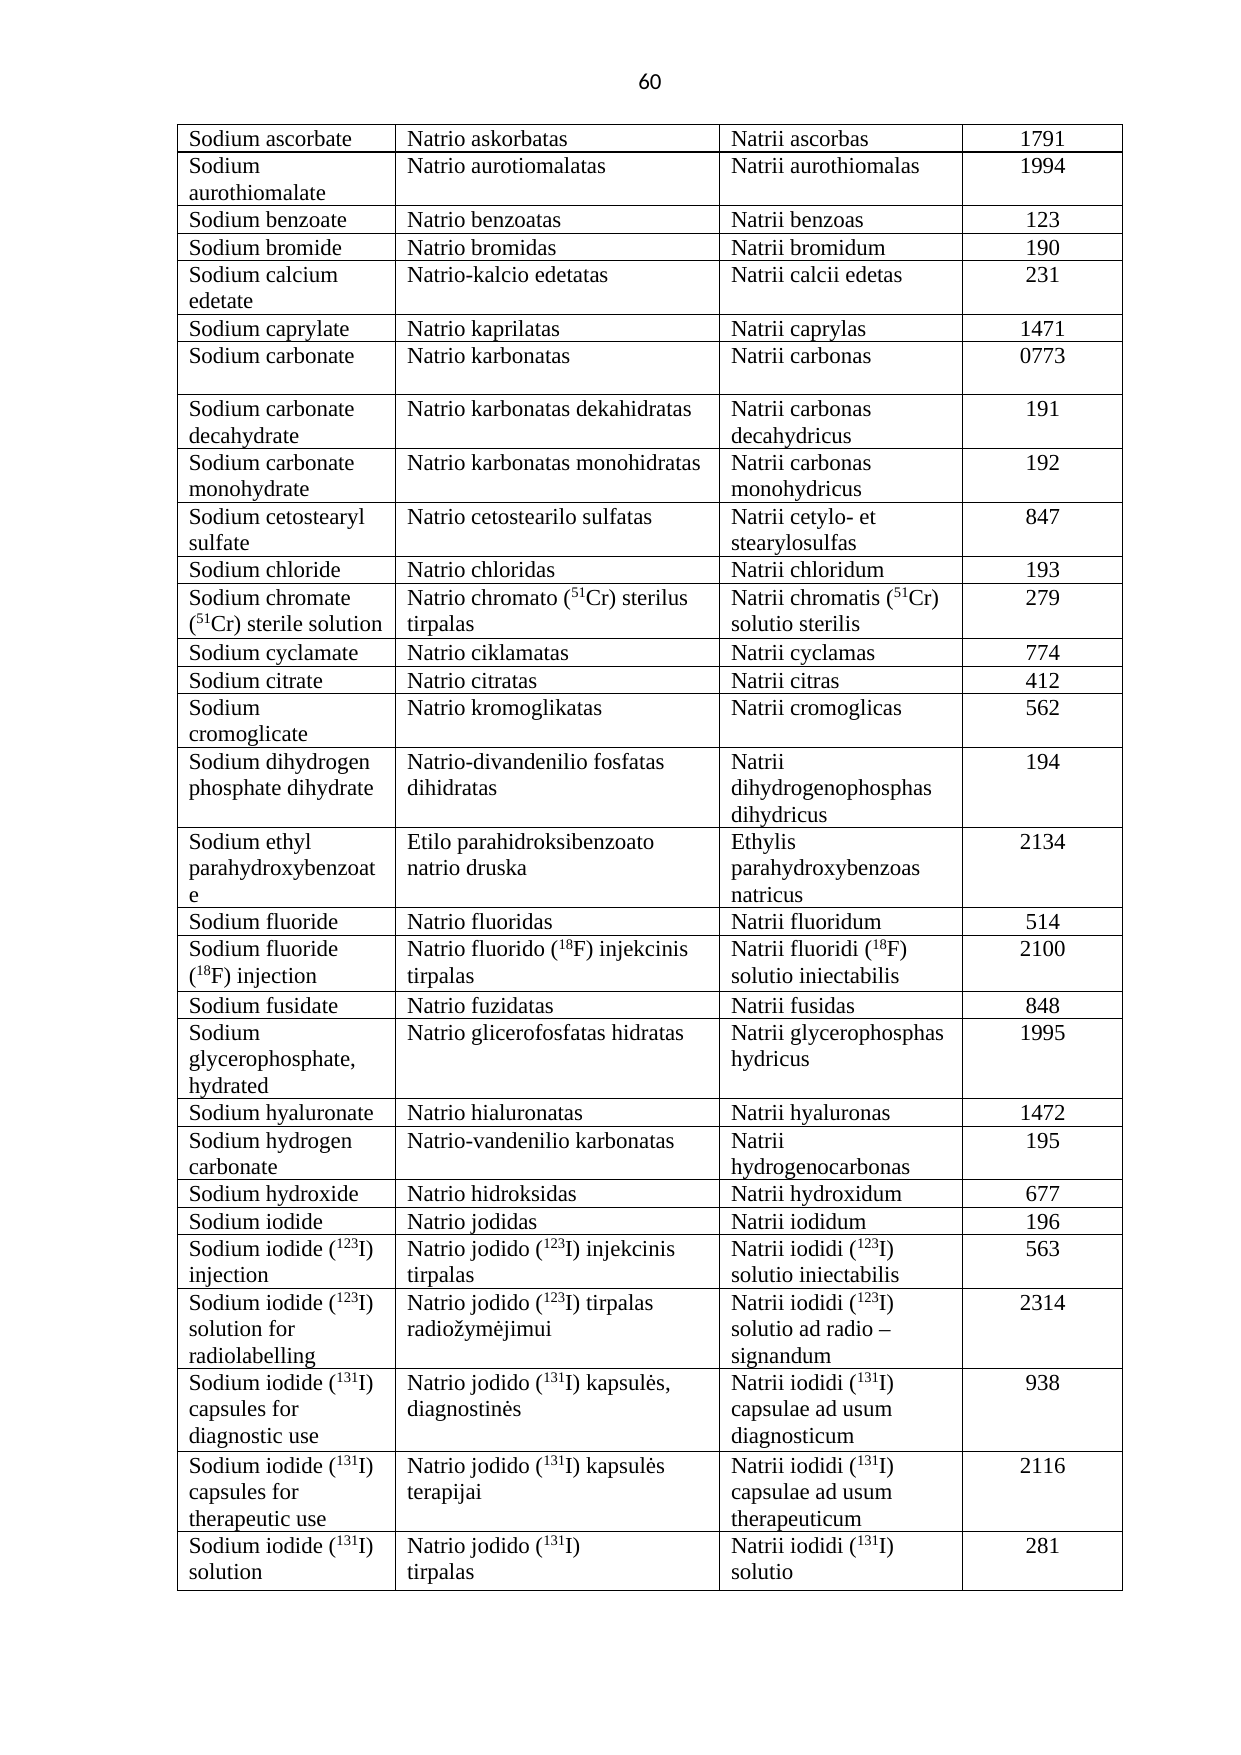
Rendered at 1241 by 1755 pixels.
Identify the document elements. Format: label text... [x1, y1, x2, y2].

table_cell 1791 [963, 125, 1122, 151]
table_cell 938 [963, 1369, 1122, 1451]
table_cell Sodium chloride [178, 557, 395, 583]
table_cell Natrii ascorbas [720, 125, 962, 151]
table_cell Sodium bromide [178, 234, 395, 260]
table_cell Natrio fluoridas [396, 908, 719, 934]
table_cell Natrio fuzidatas [396, 992, 719, 1018]
table_cell Natrii calcii edetas [720, 261, 962, 314]
table_cell Natrii iodidi (131I) solutio [720, 1532, 962, 1590]
table_cell Etilo parahidroksibenzoato natrio druska [396, 828, 719, 907]
table_cell 563 [963, 1235, 1122, 1288]
table_cell 190 [963, 234, 1122, 260]
table_cell Natrio karbonatas [396, 342, 719, 394]
table_cell Natrii iodidi (123I) solutio iniectabilis [720, 1235, 962, 1288]
table_cell 191 [963, 395, 1122, 448]
table_cell Sodium fluoride [178, 908, 395, 934]
table_cell Natrii citras [720, 667, 962, 693]
table_cell 193 [963, 557, 1122, 583]
table_cell Natrio kromoglikatas [396, 694, 719, 747]
table_cell 514 [963, 908, 1122, 934]
table_cell Natrii iodidi (131I) capsulae ad usum diagnosticum [720, 1369, 962, 1451]
table_cell Sodium ascorbate [178, 125, 395, 151]
table_cell 1995 [963, 1019, 1122, 1098]
table_cell 231 [963, 261, 1122, 314]
table_cell Sodium cetostearyl sulfate [178, 503, 395, 556]
table_cell Natrii cetylo- et stearylosulfas [720, 503, 962, 556]
table_cell Natrio jodidas [396, 1208, 719, 1234]
table_cell Natrii glycerophosphas hydricus [720, 1019, 962, 1098]
table_cell Natrii chloridum [720, 557, 962, 583]
table_cell Natrio jodido (123I) tirpalas radiožymėjimui [396, 1289, 719, 1368]
table_cell Natrio karbonatas monohidratas [396, 449, 719, 502]
table_cell 1472 [963, 1099, 1122, 1126]
table_cell Natrio chloridas [396, 557, 719, 583]
table_cell Sodium iodide [178, 1208, 395, 1234]
table_cell Natrio bromidas [396, 234, 719, 260]
table_cell 196 [963, 1208, 1122, 1234]
table_cell Natrii caprylas [720, 315, 962, 341]
table_cell Natrii chromatis (51Cr) solutio sterilis [720, 584, 962, 638]
table_cell Natrio glicerofosfatas hidratas [396, 1019, 719, 1098]
table_cell Sodium iodide (131I) solution [178, 1532, 395, 1590]
table_cell Natrii fluoridi (18F) solutio iniectabilis [720, 936, 962, 991]
table_cell 677 [963, 1180, 1122, 1207]
table_cell 279 [963, 584, 1122, 638]
table_cell 195 [963, 1127, 1122, 1179]
table_cell Natrii hydrogenocarbonas [720, 1127, 962, 1179]
table_cell Sodium carbonate decahydrate [178, 395, 395, 448]
table_cell Sodium iodide (131I) capsules for therapeutic use [178, 1452, 395, 1531]
table_cell Natrii carbonas [720, 342, 962, 394]
table_cell Natrio cetostearilo sulfatas [396, 503, 719, 556]
table_cell Natrii carbonas decahydricus [720, 395, 962, 448]
table_cell Natrio benzoatas [396, 206, 719, 233]
table_cell Natrii aurothiomalas [720, 153, 962, 205]
table_cell Sodium iodide (131I) capsules for diagnostic use [178, 1369, 395, 1451]
table_cell Natrii bromidum [720, 234, 962, 260]
table_cell Natrio fluorido (18F) injekcinis tirpalas [396, 936, 719, 991]
table_cell 2314 [963, 1289, 1122, 1368]
table_cell Sodium chromate (51Cr) sterile solution [178, 584, 395, 638]
table_cell 281 [963, 1532, 1122, 1590]
table_cell 192 [963, 449, 1122, 502]
table_cell Natrio citratas [396, 667, 719, 693]
table_cell 2116 [963, 1452, 1122, 1531]
table_cell 774 [963, 639, 1122, 666]
table_cell Natrii fluoridum [720, 908, 962, 934]
table_cell 1471 [963, 315, 1122, 341]
table_cell Sodium glycerophosphate, hydrated [178, 1019, 395, 1098]
table_cell Sodium dihydrogen phosphate dihydrate [178, 748, 395, 827]
table_cell 2134 [963, 828, 1122, 907]
table_cell Natrio chromato (51Cr) sterilus tirpalas [396, 584, 719, 638]
table_cell Natrio jodido (131I) kapsulės terapijai [396, 1452, 719, 1531]
table_cell Natrio ciklamatas [396, 639, 719, 666]
table_cell Sodium carbonate monohydrate [178, 449, 395, 502]
table_cell Natrii iodidi (123I) solutio ad radio – signandum [720, 1289, 962, 1368]
table_cell 412 [963, 667, 1122, 693]
table_cell Natrii hyaluronas [720, 1099, 962, 1126]
table_cell Natrio karbonatas dekahidratas [396, 395, 719, 448]
table_cell 847 [963, 503, 1122, 556]
table_cell Natrii iodidum [720, 1208, 962, 1234]
table_cell Sodium iodide (123I) solution for radiolabelling [178, 1289, 395, 1368]
table_cell Ethylis parahydroxybenzoas natricus [720, 828, 962, 907]
table_cell Sodium calcium edetate [178, 261, 395, 314]
table_cell Sodium fluoride (18F) injection [178, 936, 395, 991]
table_cell Natrii cromoglicas [720, 694, 962, 747]
table_cell 562 [963, 694, 1122, 747]
table_cell Sodium cromoglicate [178, 694, 395, 747]
table_cell Natrii dihydrogenophosphas dihydricus [720, 748, 962, 827]
table_cell Natrii benzoas [720, 206, 962, 233]
table_cell 848 [963, 992, 1122, 1018]
table_cell Sodium caprylate [178, 315, 395, 341]
table_cell Natrii carbonas monohydricus [720, 449, 962, 502]
table_cell Natrio jodido (123I) injekcinis tirpalas [396, 1235, 719, 1288]
table_cell Natrio kaprilatas [396, 315, 719, 341]
table_cell Natrio-divandenilio fosfatas dihidratas [396, 748, 719, 827]
table_cell Sodium cyclamate [178, 639, 395, 666]
table_cell Natrio jodido (131I) tirpalas [396, 1532, 719, 1590]
table_cell Sodium fusidate [178, 992, 395, 1018]
table_cell Sodium benzoate [178, 206, 395, 233]
table_cell Sodium ethyl parahydroxybenzoate [178, 828, 395, 907]
table_cell Natrio askorbatas [396, 125, 719, 151]
table_cell Natrio aurotiomalatas [396, 153, 719, 205]
table_cell Natrio hialuronatas [396, 1099, 719, 1126]
table_cell Natrii fusidas [720, 992, 962, 1018]
table_cell Natrio hidroksidas [396, 1180, 719, 1207]
table_cell Sodium carbonate [178, 342, 395, 394]
table_cell Sodium hydrogen carbonate [178, 1127, 395, 1179]
table_cell Natrii hydroxidum [720, 1180, 962, 1207]
table_cell Sodium iodide (123I) injection [178, 1235, 395, 1288]
table_cell Sodium aurothiomalate [178, 153, 395, 205]
table_cell 1994 [963, 153, 1122, 205]
table_cell Sodium citrate [178, 667, 395, 693]
table_cell 2100 [963, 936, 1122, 991]
table_cell 0773 [963, 342, 1122, 394]
table_cell 194 [963, 748, 1122, 827]
table_cell Sodium hydroxide [178, 1180, 395, 1207]
table_cell 123 [963, 206, 1122, 233]
table_cell Natrio jodido (131I) kapsulės, diagnostinės [396, 1369, 719, 1451]
table_cell Natrio-kalcio edetatas [396, 261, 719, 314]
table_cell Sodium hyaluronate [178, 1099, 395, 1126]
table_cell Natrii iodidi (131I) capsulae ad usum therapeuticum [720, 1452, 962, 1531]
table_cell Natrii cyclamas [720, 639, 962, 666]
table_cell Natrio-vandenilio karbonatas [396, 1127, 719, 1179]
